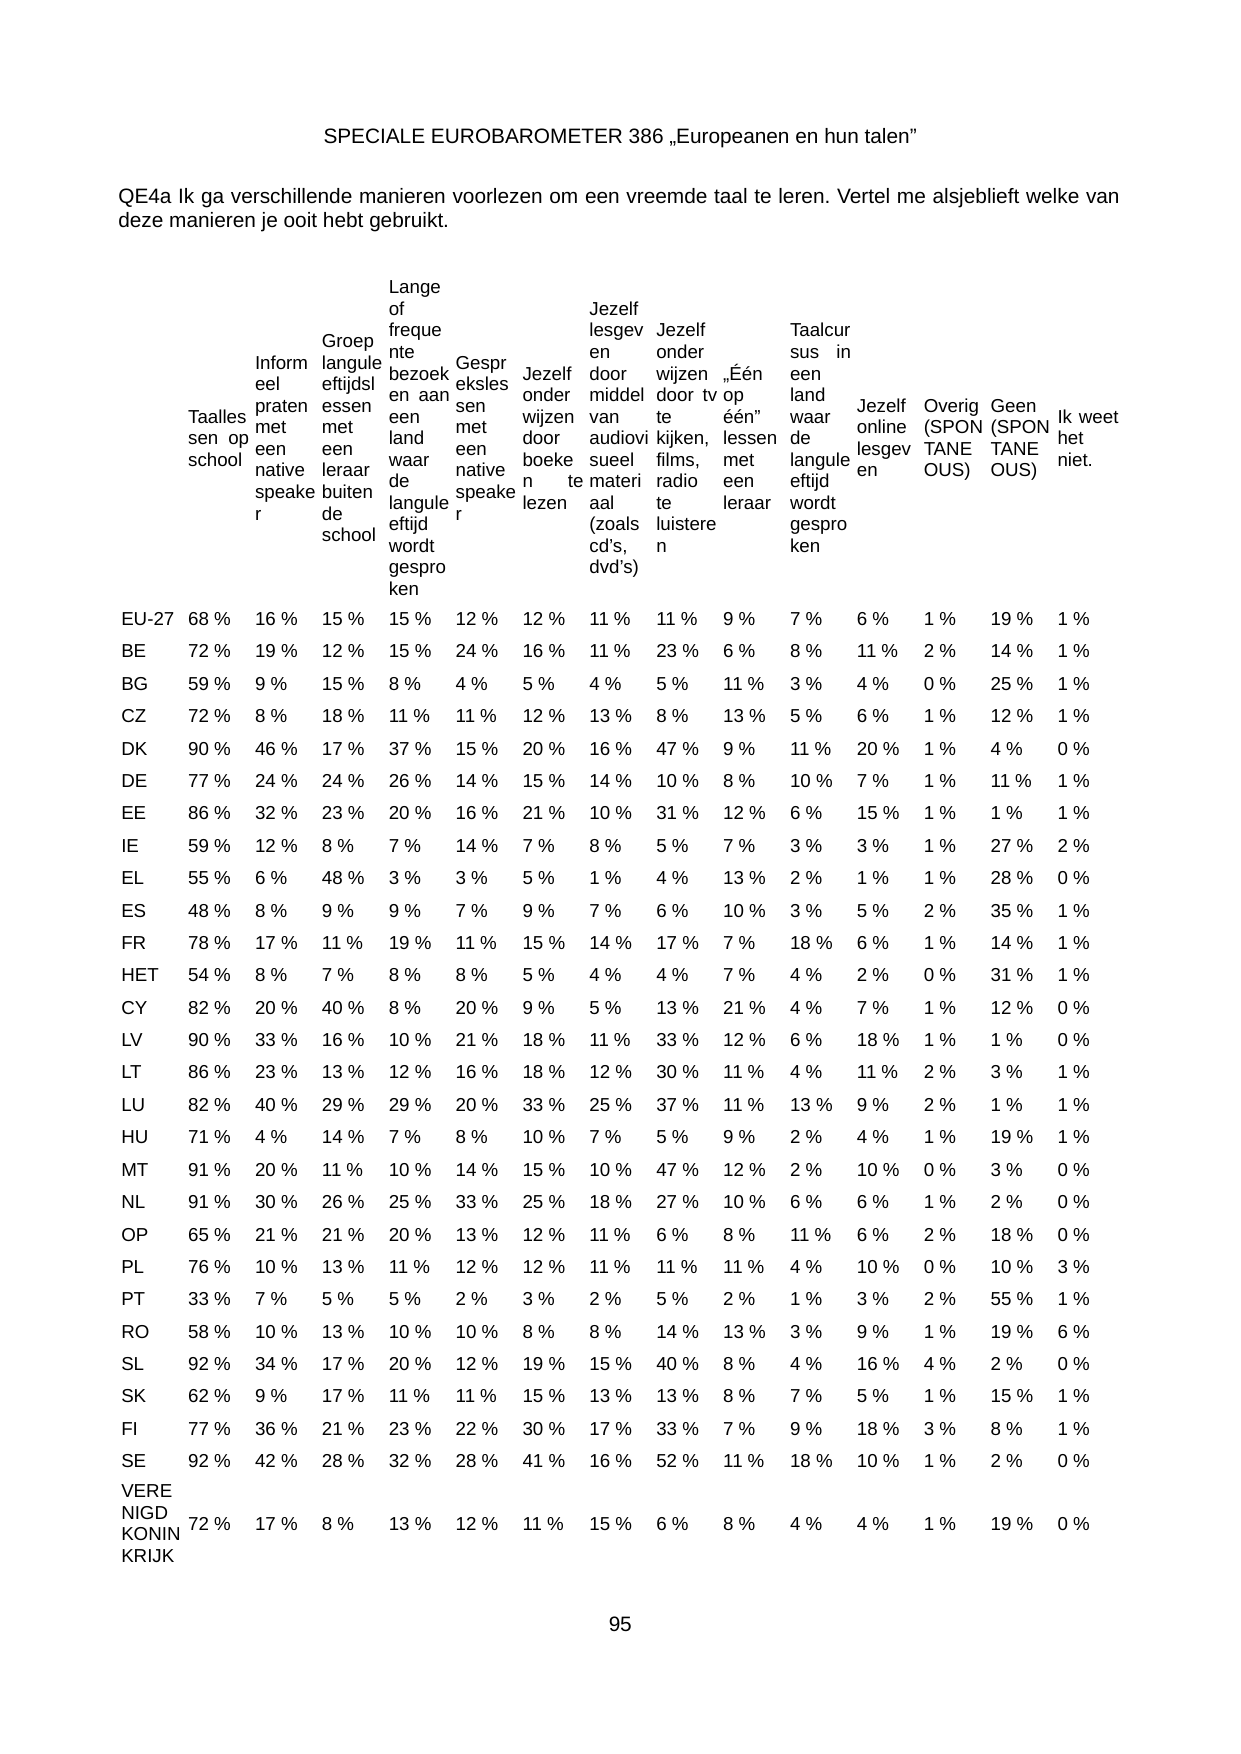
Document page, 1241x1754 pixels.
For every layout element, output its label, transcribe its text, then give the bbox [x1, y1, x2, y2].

table_cell DK [118, 732, 185, 764]
table_cell HET [118, 959, 185, 991]
table_cell 7 % [787, 603, 854, 635]
table_cell 11 % [586, 603, 653, 635]
table_cell 0 % [1054, 1445, 1121, 1477]
table_cell MT [118, 1153, 185, 1186]
table_cell 4 % [653, 862, 720, 894]
table_cell 1 % [921, 603, 987, 635]
table_cell 1 % [921, 926, 987, 959]
table_cell 6 % [720, 635, 787, 667]
table_cell LT [118, 1056, 185, 1088]
table_cell 78 % [185, 926, 252, 959]
table_cell 6 % [653, 1477, 720, 1569]
table_cell PL [118, 1250, 185, 1283]
table_cell 1 % [921, 1445, 987, 1477]
table_cell 1 % [1054, 1056, 1121, 1088]
table_cell EL [118, 862, 185, 894]
table_cell 20 % [854, 732, 921, 764]
table_cell 4 % [787, 991, 854, 1023]
table_cell 11 % [453, 700, 519, 732]
table_cell 8 % [586, 1315, 653, 1347]
table_cell 23 % [252, 1056, 319, 1088]
table_header Ik weet het niet. [1054, 273, 1121, 602]
table_cell 20 % [386, 1218, 452, 1250]
table_cell 3 % [787, 667, 854, 699]
table_cell 47 % [653, 732, 720, 764]
table_cell 0 % [1054, 1024, 1121, 1056]
table_cell 0 % [921, 1153, 987, 1186]
table_cell FR [118, 926, 185, 959]
table_cell 30 % [653, 1056, 720, 1088]
table_cell 6 % [854, 700, 921, 732]
table_cell 23 % [653, 635, 720, 667]
table_cell 19 % [988, 1477, 1054, 1569]
table_cell 5 % [319, 1283, 386, 1315]
table_cell 6 % [854, 1218, 921, 1250]
table_cell 10 % [586, 797, 653, 829]
table_cell 24 % [319, 764, 386, 797]
table_cell 8 % [653, 700, 720, 732]
table_cell 4 % [787, 1250, 854, 1283]
table_cell 59 % [185, 829, 252, 862]
table_cell 65 % [185, 1218, 252, 1250]
table_cell CZ [118, 700, 185, 732]
table_cell 12 % [720, 1024, 787, 1056]
table_cell 1 % [921, 1380, 987, 1412]
table_cell 16 % [453, 797, 519, 829]
table_cell 14 % [453, 1153, 519, 1186]
table_header Groep languleeftijdslessen met een leraar buiten de school [319, 273, 386, 602]
table_cell OP [118, 1218, 185, 1250]
table_cell 2 % [988, 1348, 1054, 1380]
table_cell NL [118, 1186, 185, 1218]
table_cell 6 % [854, 926, 921, 959]
table_cell 11 % [519, 1477, 586, 1569]
table_cell 8 % [319, 1477, 386, 1569]
table_cell 25 % [586, 1088, 653, 1121]
table_cell 0 % [1054, 1348, 1121, 1380]
table_cell 86 % [185, 1056, 252, 1088]
table_cell 11 % [720, 1250, 787, 1283]
table_cell 5 % [854, 894, 921, 926]
table_cell 21 % [319, 1412, 386, 1445]
table_cell 62 % [185, 1380, 252, 1412]
table_cell 12 % [519, 1250, 586, 1283]
table_cell 77 % [185, 764, 252, 797]
table_cell 6 % [252, 862, 319, 894]
table_cell 33 % [185, 1283, 252, 1315]
table_cell 33 % [653, 1412, 720, 1445]
table_cell 6 % [1054, 1315, 1121, 1347]
table_cell 18 % [519, 1056, 586, 1088]
table_cell 9 % [519, 894, 586, 926]
table_cell 1 % [921, 764, 987, 797]
table_cell 12 % [586, 1056, 653, 1088]
table_cell 5 % [653, 829, 720, 862]
table_cell 10 % [854, 1250, 921, 1283]
table_cell 23 % [386, 1412, 452, 1445]
table_cell 10 % [252, 1315, 319, 1347]
table_cell 8 % [720, 764, 787, 797]
table_cell 9 % [252, 1380, 319, 1412]
table_cell 77 % [185, 1412, 252, 1445]
table_cell 11 % [653, 603, 720, 635]
table_cell 8 % [586, 829, 653, 862]
table_cell 16 % [319, 1024, 386, 1056]
table_cell 20 % [386, 1348, 452, 1380]
table_cell 12 % [319, 635, 386, 667]
table_cell 0 % [1054, 991, 1121, 1023]
table_cell 90 % [185, 732, 252, 764]
table_cell 20 % [252, 1153, 319, 1186]
table_cell 1 % [921, 991, 987, 1023]
table_cell 1 % [921, 732, 987, 764]
table_cell 3 % [854, 829, 921, 862]
table_cell 0 % [1054, 1218, 1121, 1250]
table_cell 8 % [787, 635, 854, 667]
table_cell 10 % [386, 1024, 452, 1056]
table_cell 26 % [319, 1186, 386, 1218]
table_cell 18 % [854, 1412, 921, 1445]
table_cell 16 % [854, 1348, 921, 1380]
table_header Jezelf lesgeven door middel van audiovisueel materiaal (zoals cd’s, dvd’s) [586, 273, 653, 602]
table_cell 7 % [386, 829, 452, 862]
table_cell 9 % [519, 991, 586, 1023]
table_cell 12 % [519, 700, 586, 732]
table_cell 8 % [386, 959, 452, 991]
table_cell 7 % [386, 1121, 452, 1153]
table_header Informeel praten met een native speaker [252, 273, 319, 602]
table_cell 11 % [988, 764, 1054, 797]
table_cell 10 % [519, 1121, 586, 1153]
table_cell 2 % [586, 1283, 653, 1315]
table_cell 27 % [653, 1186, 720, 1218]
table_cell 15 % [519, 1380, 586, 1412]
table_cell 1 % [1054, 700, 1121, 732]
table_cell 17 % [252, 1477, 319, 1569]
table_cell 11 % [787, 732, 854, 764]
table_cell 13 % [720, 1315, 787, 1347]
table_cell 24 % [453, 635, 519, 667]
table_cell 11 % [586, 1250, 653, 1283]
table_cell 12 % [386, 1056, 452, 1088]
table_cell 25 % [386, 1186, 452, 1218]
table_cell 6 % [854, 1186, 921, 1218]
table_cell 22 % [453, 1412, 519, 1445]
table_cell 54 % [185, 959, 252, 991]
table_cell 5 % [519, 667, 586, 699]
table_cell 15 % [519, 764, 586, 797]
table_cell 4 % [653, 959, 720, 991]
table_cell 1 % [1054, 764, 1121, 797]
table_cell 9 % [854, 1088, 921, 1121]
table_cell 8 % [519, 1315, 586, 1347]
table_cell 1 % [921, 829, 987, 862]
table_cell 12 % [988, 991, 1054, 1023]
table_cell 33 % [453, 1186, 519, 1218]
table_cell 11 % [453, 926, 519, 959]
table_cell 4 % [787, 959, 854, 991]
table_cell 4 % [586, 667, 653, 699]
table_cell 36 % [252, 1412, 319, 1445]
table_cell 15 % [319, 667, 386, 699]
table_cell 7 % [854, 991, 921, 1023]
table_cell 31 % [988, 959, 1054, 991]
table_cell 28 % [988, 862, 1054, 894]
table_header Lange of frequente bezoeken aan een land waar de languleeftijd wordt gesproken [386, 273, 452, 602]
table_cell 1 % [921, 1315, 987, 1347]
table_cell 10 % [854, 1445, 921, 1477]
table_cell 2 % [921, 1088, 987, 1121]
table_cell 9 % [720, 732, 787, 764]
table_cell 48 % [185, 894, 252, 926]
table_cell 0 % [1054, 1153, 1121, 1186]
table_cell 0 % [921, 959, 987, 991]
table_cell 9 % [720, 1121, 787, 1153]
table_cell 7 % [854, 764, 921, 797]
table_cell 15 % [386, 635, 452, 667]
table_cell 1 % [1054, 926, 1121, 959]
table_cell 8 % [720, 1477, 787, 1569]
table_cell 7 % [252, 1283, 319, 1315]
table_cell 13 % [720, 700, 787, 732]
table_cell 35 % [988, 894, 1054, 926]
table_cell 68 % [185, 603, 252, 635]
table_cell 4 % [787, 1477, 854, 1569]
table_cell 16 % [453, 1056, 519, 1088]
table_cell 1 % [1054, 894, 1121, 926]
table_cell 18 % [787, 1445, 854, 1477]
table_cell 13 % [787, 1088, 854, 1121]
table_cell 4 % [453, 667, 519, 699]
table_cell 2 % [720, 1283, 787, 1315]
table_cell 3 % [988, 1056, 1054, 1088]
table_cell 7 % [586, 1121, 653, 1153]
table_cell 72 % [185, 1477, 252, 1569]
table_cell 10 % [453, 1315, 519, 1347]
table_cell 20 % [252, 991, 319, 1023]
table_cell 19 % [252, 635, 319, 667]
table_cell 4 % [988, 732, 1054, 764]
table_cell 18 % [787, 926, 854, 959]
table_cell 3 % [787, 894, 854, 926]
table_cell 1 % [1054, 959, 1121, 991]
table_cell 4 % [854, 667, 921, 699]
table_cell 2 % [921, 1283, 987, 1315]
table_header Overig (SPONTANEOUS) [921, 273, 987, 602]
table_cell 13 % [453, 1218, 519, 1250]
table_cell 10 % [386, 1315, 452, 1347]
table_cell EE [118, 797, 185, 829]
table_cell 4 % [787, 1056, 854, 1088]
table_cell 10 % [386, 1153, 452, 1186]
table_cell 1 % [1054, 635, 1121, 667]
table_cell 11 % [653, 1250, 720, 1283]
table_cell 0 % [921, 667, 987, 699]
table_cell 17 % [653, 926, 720, 959]
table_cell 92 % [185, 1445, 252, 1477]
table_cell 2 % [453, 1283, 519, 1315]
table_cell 0 % [1054, 1186, 1121, 1218]
table_cell 1 % [1054, 1380, 1121, 1412]
table_cell 15 % [319, 603, 386, 635]
table_cell 1 % [921, 797, 987, 829]
table_cell SE [118, 1445, 185, 1477]
table_cell 25 % [988, 667, 1054, 699]
table_cell 42 % [252, 1445, 319, 1477]
table_cell 8 % [453, 1121, 519, 1153]
table_cell 11 % [319, 1153, 386, 1186]
table_cell 11 % [386, 1380, 452, 1412]
table_cell 2 % [787, 1121, 854, 1153]
table_cell 1 % [1054, 1121, 1121, 1153]
table_cell 1 % [921, 862, 987, 894]
text QE4a Ik ga verschillende manieren voorlezen om een vreemde taal te leren. Vertel me alsjeblieft welke van deze manieren je ooit hebt gebruikt. [118, 183, 1122, 231]
table_cell 4 % [854, 1477, 921, 1569]
table_cell 14 % [319, 1121, 386, 1153]
table_cell 13 % [653, 1380, 720, 1412]
table_cell 0 % [1054, 862, 1121, 894]
table_cell 21 % [720, 991, 787, 1023]
table_cell 8 % [720, 1380, 787, 1412]
table_cell 1 % [988, 797, 1054, 829]
table_cell 47 % [653, 1153, 720, 1186]
table_cell 29 % [319, 1088, 386, 1121]
table_cell 15 % [519, 926, 586, 959]
table_cell 18 % [988, 1218, 1054, 1250]
table_cell 27 % [988, 829, 1054, 862]
table_cell 40 % [252, 1088, 319, 1121]
table_cell 40 % [319, 991, 386, 1023]
table_cell VERENIGD KONINKRIJK [118, 1477, 185, 1569]
table_cell 11 % [854, 1056, 921, 1088]
table_cell SL [118, 1348, 185, 1380]
table_cell 30 % [519, 1412, 586, 1445]
table_cell 7 % [519, 829, 586, 862]
table_cell 2 % [787, 1153, 854, 1186]
table_cell HU [118, 1121, 185, 1153]
table_cell 2 % [787, 862, 854, 894]
table_cell 5 % [854, 1380, 921, 1412]
table_cell 1 % [1054, 1283, 1121, 1315]
table_cell 72 % [185, 635, 252, 667]
table_cell 91 % [185, 1153, 252, 1186]
table_cell 8 % [988, 1412, 1054, 1445]
table_cell 14 % [988, 635, 1054, 667]
table_cell 17 % [319, 732, 386, 764]
table_cell 14 % [988, 926, 1054, 959]
table_cell 59 % [185, 667, 252, 699]
table_cell 55 % [185, 862, 252, 894]
table_header Jezelf onderwijzen door boeken te lezen [519, 273, 586, 602]
table_cell 15 % [854, 797, 921, 829]
table_cell 11 % [720, 1088, 787, 1121]
table_cell 33 % [519, 1088, 586, 1121]
table_cell 5 % [653, 1283, 720, 1315]
table_cell BG [118, 667, 185, 699]
table_cell 13 % [319, 1250, 386, 1283]
table_cell 19 % [988, 1315, 1054, 1347]
table_cell 13 % [319, 1315, 386, 1347]
table_cell 5 % [653, 667, 720, 699]
table_cell 8 % [386, 667, 452, 699]
table_cell 7 % [787, 1380, 854, 1412]
table_cell IE [118, 829, 185, 862]
table_cell 1 % [921, 1477, 987, 1569]
table_cell 6 % [653, 1218, 720, 1250]
table_cell 11 % [854, 635, 921, 667]
table_cell 0 % [1054, 732, 1121, 764]
table_cell 72 % [185, 700, 252, 732]
table_cell 17 % [319, 1380, 386, 1412]
table_header Geen (SPONTANEOUS) [988, 273, 1054, 602]
table_header [118, 273, 185, 602]
table_cell 8 % [720, 1218, 787, 1250]
table_cell 12 % [720, 1153, 787, 1186]
table_cell 19 % [519, 1348, 586, 1380]
table_cell 16 % [252, 603, 319, 635]
table_cell 28 % [453, 1445, 519, 1477]
table_cell 11 % [720, 1445, 787, 1477]
table_cell 11 % [386, 700, 452, 732]
table_cell 12 % [988, 700, 1054, 732]
table_cell 46 % [252, 732, 319, 764]
table_cell 55 % [988, 1283, 1054, 1315]
table_cell 21 % [519, 797, 586, 829]
table_cell 1 % [1054, 603, 1121, 635]
table_cell 17 % [586, 1412, 653, 1445]
table_cell 7 % [720, 926, 787, 959]
table_cell 58 % [185, 1315, 252, 1347]
table_cell 40 % [653, 1348, 720, 1380]
table_cell 2 % [1054, 829, 1121, 862]
table_cell 15 % [453, 732, 519, 764]
table_cell 4 % [787, 1348, 854, 1380]
table_cell 3 % [787, 1315, 854, 1347]
table_cell 3 % [988, 1153, 1054, 1186]
table_cell 14 % [453, 829, 519, 862]
table_cell 1 % [921, 700, 987, 732]
table_cell 3 % [519, 1283, 586, 1315]
table_cell 14 % [586, 926, 653, 959]
table_cell 4 % [586, 959, 653, 991]
table_cell 11 % [453, 1380, 519, 1412]
table_header Taalcursus in een land waar de languleeftijd wordt gesproken [787, 273, 854, 602]
table_cell 2 % [921, 894, 987, 926]
table_cell 5 % [653, 1121, 720, 1153]
table_cell 18 % [854, 1024, 921, 1056]
table_cell 2 % [854, 959, 921, 991]
table_cell 1 % [1054, 797, 1121, 829]
table_cell 2 % [988, 1445, 1054, 1477]
table_cell 13 % [586, 700, 653, 732]
table_cell 24 % [252, 764, 319, 797]
table_cell 7 % [319, 959, 386, 991]
table_cell 12 % [720, 797, 787, 829]
table_cell 5 % [519, 959, 586, 991]
table_cell 9 % [720, 603, 787, 635]
table_cell 5 % [787, 700, 854, 732]
table_cell 0 % [921, 1250, 987, 1283]
table_cell 41 % [519, 1445, 586, 1477]
table_cell 1 % [921, 1186, 987, 1218]
table_cell 0 % [1054, 1477, 1121, 1569]
table_cell 11 % [586, 635, 653, 667]
table_cell 9 % [787, 1412, 854, 1445]
table_cell 1 % [988, 1088, 1054, 1121]
table_cell 6 % [787, 1024, 854, 1056]
table_cell 8 % [386, 991, 452, 1023]
table_cell 19 % [988, 603, 1054, 635]
table_cell 1 % [988, 1024, 1054, 1056]
table_cell 5 % [386, 1283, 452, 1315]
table_cell EU-27 [118, 603, 185, 635]
table_cell 13 % [319, 1056, 386, 1088]
table_cell 30 % [252, 1186, 319, 1218]
table_cell 52 % [653, 1445, 720, 1477]
table_cell 11 % [787, 1218, 854, 1250]
table_cell 1 % [854, 862, 921, 894]
table_cell 3 % [921, 1412, 987, 1445]
table_cell 37 % [653, 1088, 720, 1121]
table_header Jezelf online lesgeven [854, 273, 921, 602]
table_cell 2 % [988, 1186, 1054, 1218]
table_cell 14 % [453, 764, 519, 797]
table_header Gesprekslessen met een native speaker [453, 273, 519, 602]
table_cell 9 % [386, 894, 452, 926]
table_cell 1 % [1054, 1088, 1121, 1121]
table_cell 18 % [586, 1186, 653, 1218]
table_cell 20 % [453, 1088, 519, 1121]
table_cell 14 % [653, 1315, 720, 1347]
table_cell 13 % [386, 1477, 452, 1569]
table_cell 12 % [252, 829, 319, 862]
table_cell 26 % [386, 764, 452, 797]
table_cell 3 % [453, 862, 519, 894]
table_cell BE [118, 635, 185, 667]
table_cell 12 % [453, 603, 519, 635]
table_cell 12 % [453, 1477, 519, 1569]
table_cell 11 % [720, 667, 787, 699]
table_cell 7 % [586, 894, 653, 926]
table_cell 17 % [319, 1348, 386, 1380]
table_cell 86 % [185, 797, 252, 829]
table_cell 12 % [453, 1348, 519, 1380]
table_cell 12 % [519, 603, 586, 635]
table_cell 6 % [653, 894, 720, 926]
table_cell 10 % [586, 1153, 653, 1186]
table_cell 29 % [386, 1088, 452, 1121]
table_cell SK [118, 1380, 185, 1412]
table_cell 91 % [185, 1186, 252, 1218]
table_cell 18 % [319, 700, 386, 732]
table_cell 3 % [854, 1283, 921, 1315]
table_cell 32 % [252, 797, 319, 829]
table_cell 10 % [252, 1250, 319, 1283]
table_cell 1 % [1054, 1412, 1121, 1445]
table_cell 21 % [252, 1218, 319, 1250]
table_cell 21 % [319, 1218, 386, 1250]
table_cell 4 % [854, 1121, 921, 1153]
table_header „Één op één” lessen met een leraar [720, 273, 787, 602]
table_cell 21 % [453, 1024, 519, 1056]
table_cell 20 % [453, 991, 519, 1023]
table_cell 9 % [252, 667, 319, 699]
table_cell 7 % [453, 894, 519, 926]
table_cell 92 % [185, 1348, 252, 1380]
table_cell 6 % [787, 797, 854, 829]
table_cell 11 % [586, 1218, 653, 1250]
table_cell 71 % [185, 1121, 252, 1153]
table_cell DE [118, 764, 185, 797]
table_cell 2 % [921, 635, 987, 667]
table_cell 34 % [252, 1348, 319, 1380]
table_cell 13 % [653, 991, 720, 1023]
table_cell 6 % [787, 1186, 854, 1218]
table_cell 3 % [386, 862, 452, 894]
table_cell 11 % [386, 1250, 452, 1283]
table_cell 10 % [787, 764, 854, 797]
table_cell 90 % [185, 1024, 252, 1056]
table_cell 10 % [653, 764, 720, 797]
table_cell 31 % [653, 797, 720, 829]
table_cell 11 % [319, 926, 386, 959]
table_cell 11 % [586, 1024, 653, 1056]
table_cell 12 % [453, 1250, 519, 1283]
table_cell 16 % [519, 635, 586, 667]
table_cell 15 % [386, 603, 452, 635]
table_cell 5 % [519, 862, 586, 894]
table_cell 19 % [386, 926, 452, 959]
table_cell 1 % [921, 1121, 987, 1153]
table_cell 3 % [1054, 1250, 1121, 1283]
table_cell LV [118, 1024, 185, 1056]
table_cell 14 % [586, 764, 653, 797]
table_cell 8 % [319, 829, 386, 862]
table_cell 17 % [252, 926, 319, 959]
table_cell 4 % [921, 1348, 987, 1380]
table_cell FI [118, 1412, 185, 1445]
table_cell 1 % [921, 1024, 987, 1056]
table_cell 10 % [988, 1250, 1054, 1283]
table_cell 9 % [319, 894, 386, 926]
table_header Jezelf onderwijzen door tv te kijken, films, radio te luisteren [653, 273, 720, 602]
table_cell 23 % [319, 797, 386, 829]
table_cell 6 % [854, 603, 921, 635]
table_cell 2 % [921, 1218, 987, 1250]
table_cell 28 % [319, 1445, 386, 1477]
table_cell 15 % [519, 1153, 586, 1186]
table_cell 1 % [787, 1283, 854, 1315]
table_cell 4 % [252, 1121, 319, 1153]
table_cell 25 % [519, 1186, 586, 1218]
table_header Taallessen op school [185, 273, 252, 602]
table_cell 13 % [720, 862, 787, 894]
table_cell 19 % [988, 1121, 1054, 1153]
table_cell PT [118, 1283, 185, 1315]
table_cell 7 % [720, 1412, 787, 1445]
table_cell 33 % [653, 1024, 720, 1056]
table_cell 76 % [185, 1250, 252, 1283]
table_cell 1 % [1054, 667, 1121, 699]
table_cell 16 % [586, 1445, 653, 1477]
table_cell 3 % [787, 829, 854, 862]
table_cell 7 % [720, 959, 787, 991]
table_cell 8 % [252, 894, 319, 926]
table_cell RO [118, 1315, 185, 1347]
table_cell 8 % [720, 1348, 787, 1380]
table_cell 37 % [386, 732, 452, 764]
table_cell 1 % [586, 862, 653, 894]
table_cell 20 % [386, 797, 452, 829]
table_cell 15 % [988, 1380, 1054, 1412]
table_cell 32 % [386, 1445, 452, 1477]
table_cell 10 % [720, 1186, 787, 1218]
table_cell 82 % [185, 991, 252, 1023]
table_cell 11 % [720, 1056, 787, 1088]
table_cell 5 % [586, 991, 653, 1023]
table_cell 16 % [586, 732, 653, 764]
table_cell 2 % [921, 1056, 987, 1088]
table_cell 8 % [252, 959, 319, 991]
table_cell LU [118, 1088, 185, 1121]
table_cell 33 % [252, 1024, 319, 1056]
table_cell 9 % [854, 1315, 921, 1347]
table_cell ES [118, 894, 185, 926]
table_cell 8 % [453, 959, 519, 991]
table_cell 10 % [720, 894, 787, 926]
table_cell 8 % [252, 700, 319, 732]
table_cell 12 % [519, 1218, 586, 1250]
table_cell 13 % [586, 1380, 653, 1412]
table_cell 82 % [185, 1088, 252, 1121]
table_cell 48 % [319, 862, 386, 894]
table_cell 20 % [519, 732, 586, 764]
table_cell 15 % [586, 1348, 653, 1380]
table_cell CY [118, 991, 185, 1023]
table_cell 18 % [519, 1024, 586, 1056]
table_cell 15 % [586, 1477, 653, 1569]
table_cell 7 % [720, 829, 787, 862]
table_cell 10 % [854, 1153, 921, 1186]
